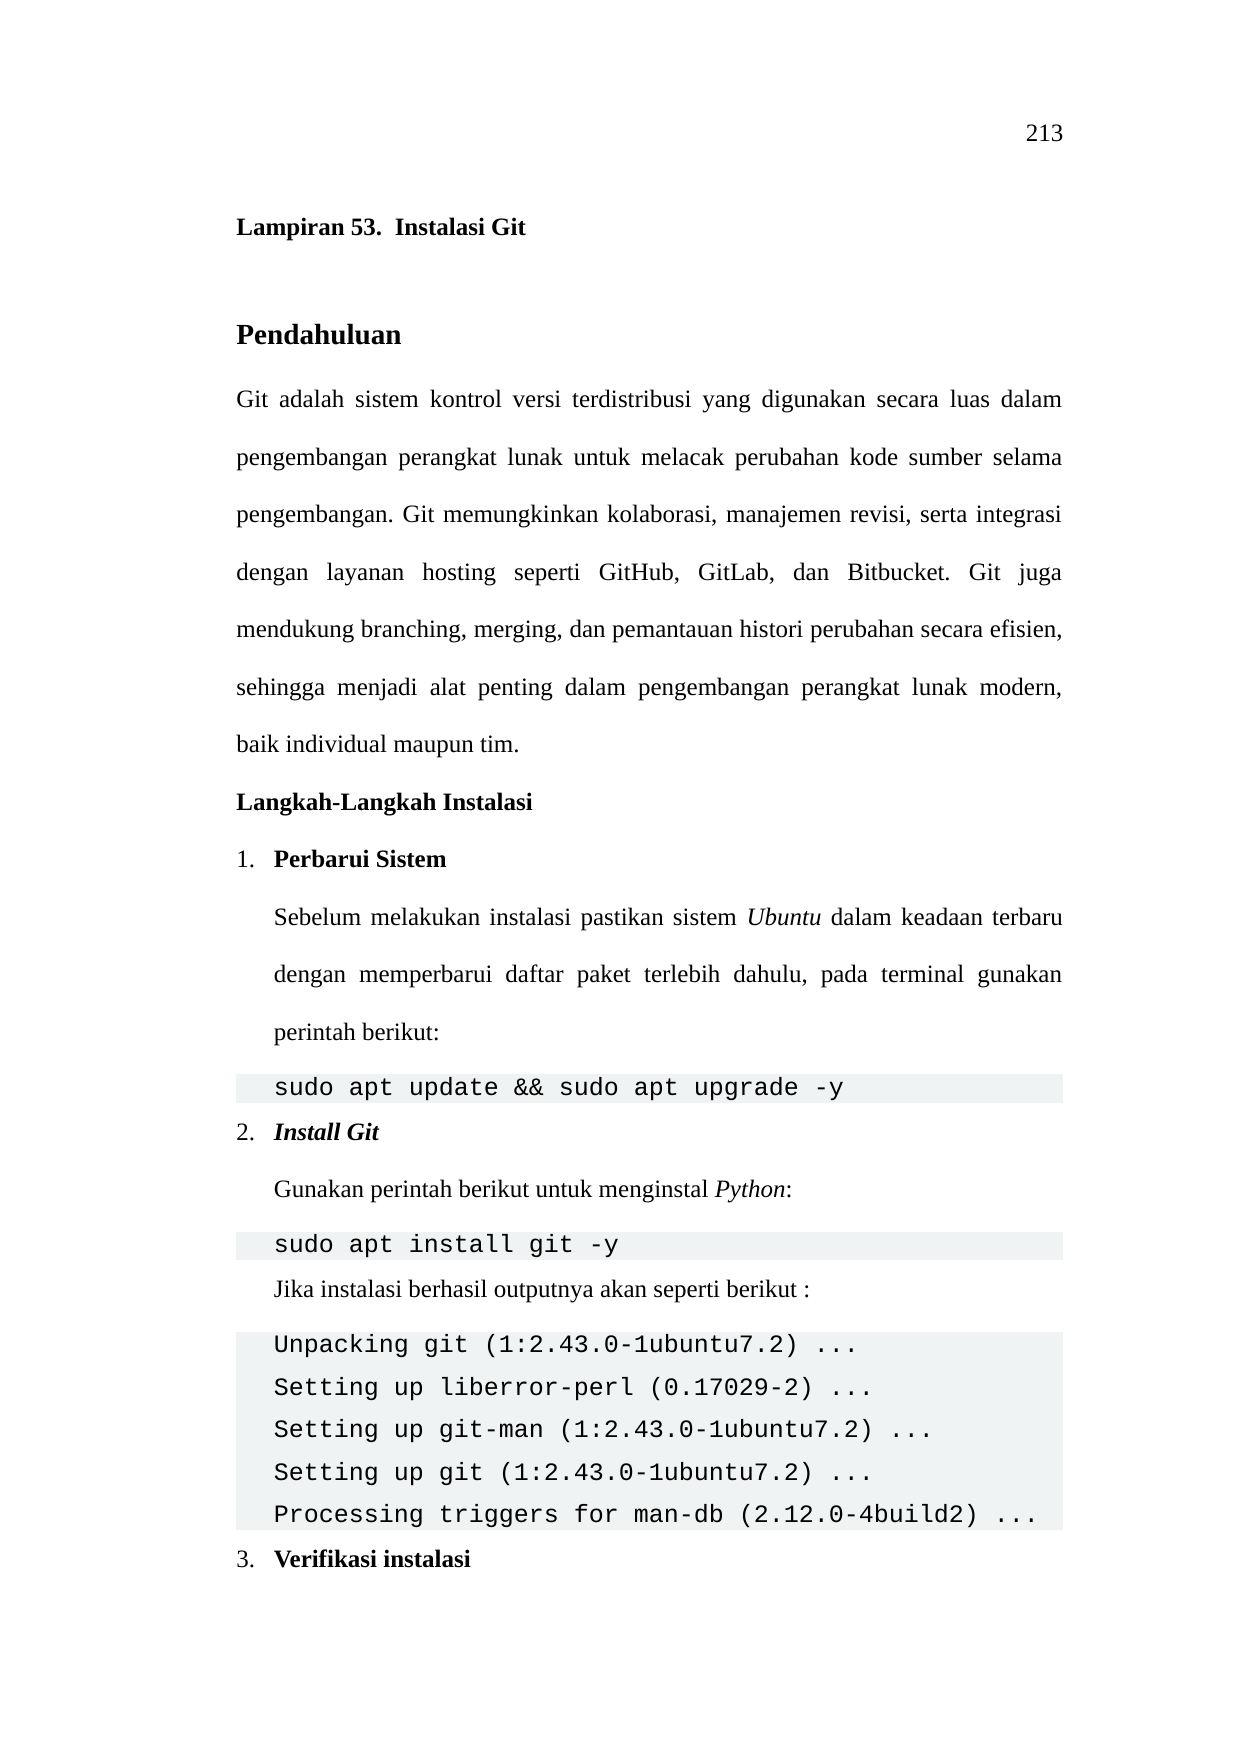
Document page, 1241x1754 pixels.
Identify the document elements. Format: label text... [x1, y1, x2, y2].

list sudo apt install git -y [236, 1232, 1063, 1260]
text Pendahuluan [236, 317, 1063, 351]
list Setting up git (1:2.43.0-1ubuntu7.2) ... [236, 1459, 1063, 1488]
text Git adalah sistem kontrol versi terdistribusi yang digunakan secara luas dalam pengembangan perangkat lunak untuk melacak perubahan kode sumber selama pengembangan. Git memungkinkan kolaborasi, manajemen revisi, serta integrasi dengan layanan hosting seperti GitHub, GitLab, dan Bitbucket. Git juga mendukung branching, merging, dan pemantauan histori perubahan secara efisien, sehingga menjadi alat penting dalam pengembangan perangkat lunak modern, baik individual maupun tim. [236, 384, 1063, 758]
list Install Git [236, 1117, 1063, 1146]
list Jika instalasi berhasil outputnya akan seperti berikut : [236, 1274, 1063, 1303]
text Langkah-Langkah Instalasi [236, 787, 1063, 816]
list Instalasi Git [236, 212, 1063, 241]
list Unpacking git (1:2.43.0-1ubuntu7.2) ... [236, 1332, 1063, 1360]
list Verifikasi instalasi [236, 1544, 1063, 1573]
list sudo apt update && sudo apt upgrade -y [236, 1074, 1063, 1103]
list Perbarui Sistem [236, 844, 1063, 873]
list Setting up git-man (1:2.43.0-1ubuntu7.2) ... [236, 1417, 1063, 1445]
list Gunakan perintah berikut untuk menginstal Python: [236, 1174, 1063, 1203]
list Setting up liberror-perl (0.17029-2) ... [236, 1374, 1063, 1403]
list Processing triggers for man-db (2.12.0-4build2) ... [236, 1502, 1063, 1530]
list Sebelum melakukan instalasi pastikan sistem Ubuntu dalam keadaan terbaru dengan memperbarui daftar paket terlebih dahulu, pada terminal gunakan perintah berikut: [236, 902, 1063, 1046]
